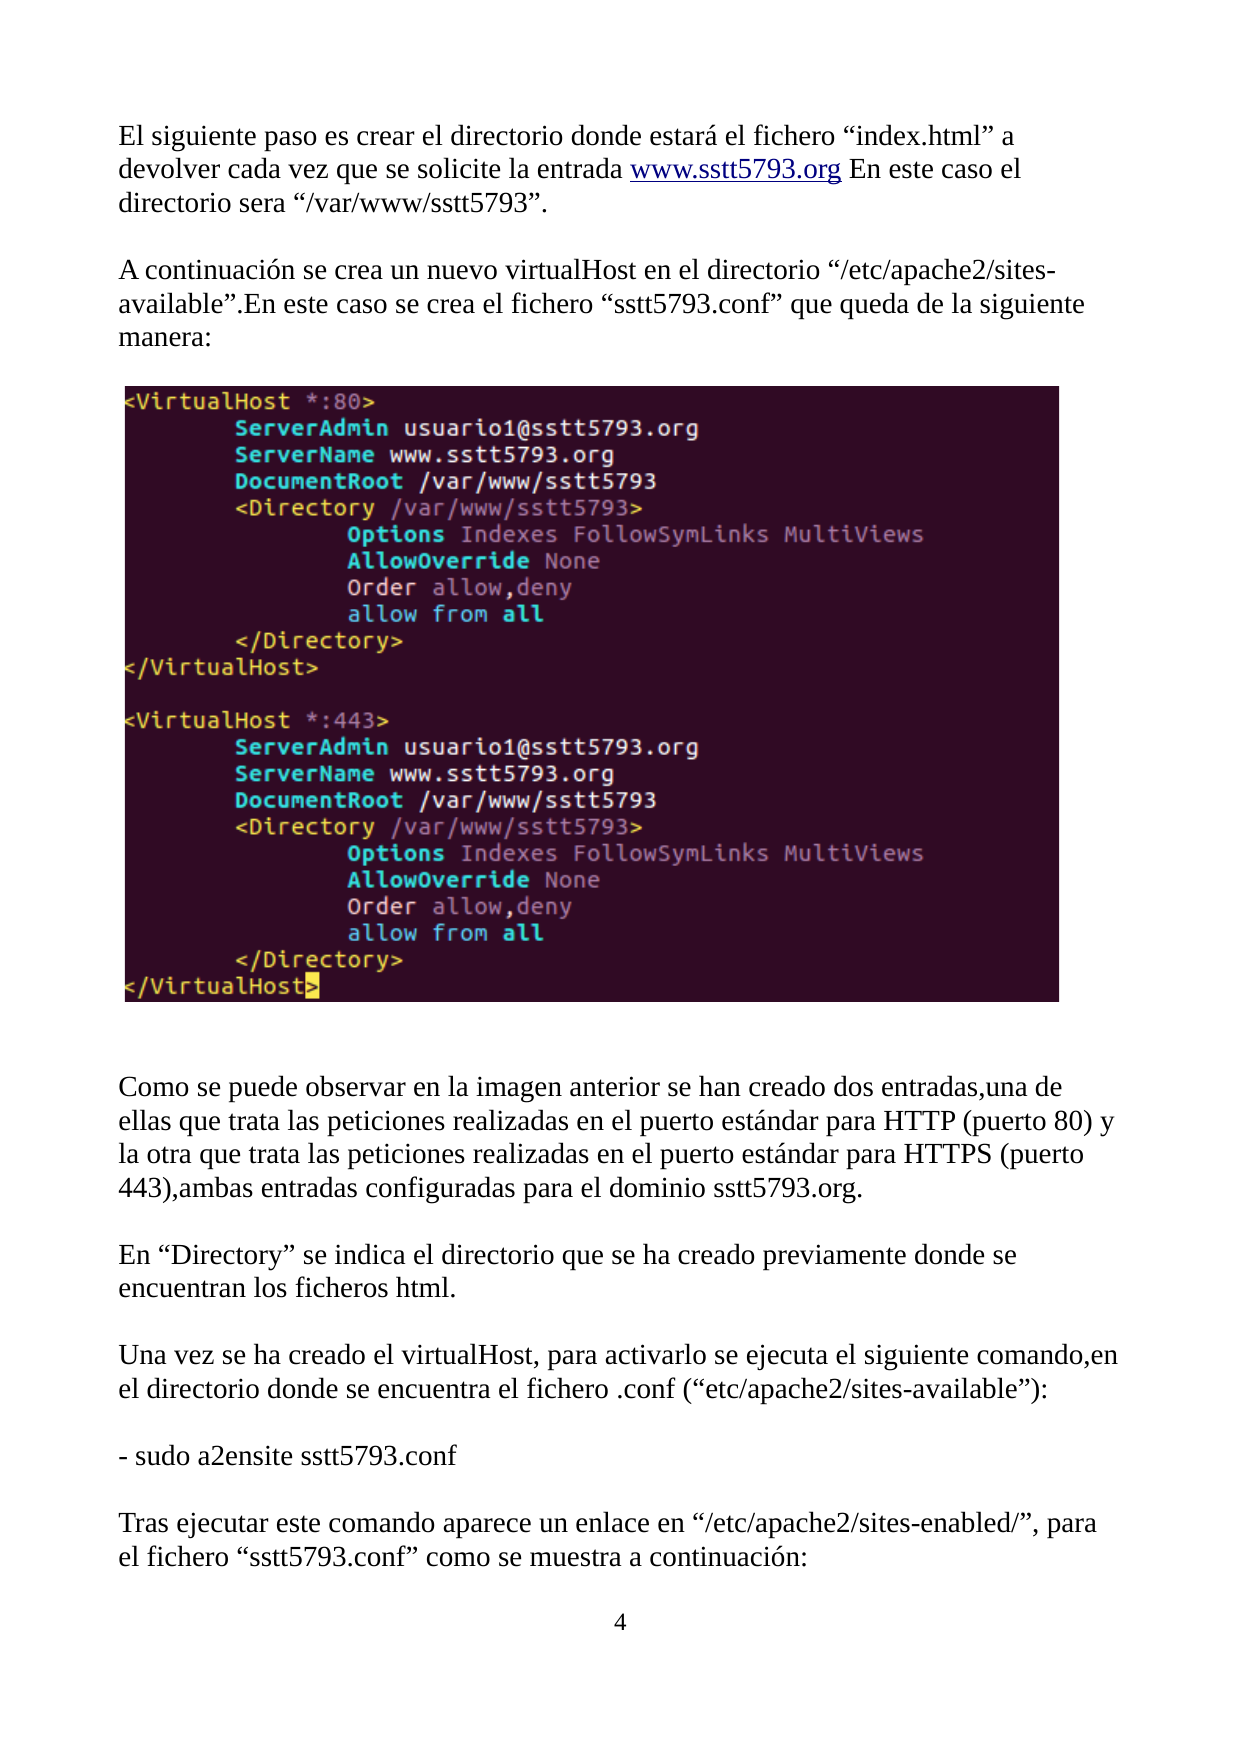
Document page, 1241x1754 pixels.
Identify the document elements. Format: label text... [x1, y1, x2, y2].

picture [124, 386, 1060, 1002]
text Como se puede observar en la imagen anterior se han creado dos entradas,una de ellas que trata las peticiones realizadas en el puerto estándar para HTTP (puerto 80) y la otra que trata las peticiones realizadas en el puerto estándar para HTTPS (puerto 443),ambas entradas configuradas para el dominio sstt5793.org. [118, 1069, 1122, 1203]
text El siguiente paso es crear el directorio donde estará el fichero “index.html” a devolver cada vez que se solicite la entrada www.sstt5793.org En este caso el directorio sera “/var/www/sstt5793”. [118, 118, 1122, 219]
text A continuación se crea un nuevo virtualHost en el directorio “/etc/apache2/sites-available”.En este caso se crea el fichero “sstt5793.conf” que queda de la siguiente manera: [118, 252, 1122, 353]
text En “Directory” se indica el directorio que se ha creado previamente donde se encuentran los ficheros html. [118, 1237, 1122, 1304]
text - sudo a2ensite sstt5793.conf [118, 1438, 1122, 1472]
text Una vez se ha creado el virtualHost, para activarlo se ejecuta el siguiente comando,en el directorio donde se encuentra el fichero .conf (“etc/apache2/sites-available”): [118, 1337, 1122, 1404]
text Tras ejecutar este comando aparece un enlace en “/etc/apache2/sites-enabled/”, para el fichero “sstt5793.conf” como se muestra a continuación: [118, 1505, 1122, 1572]
